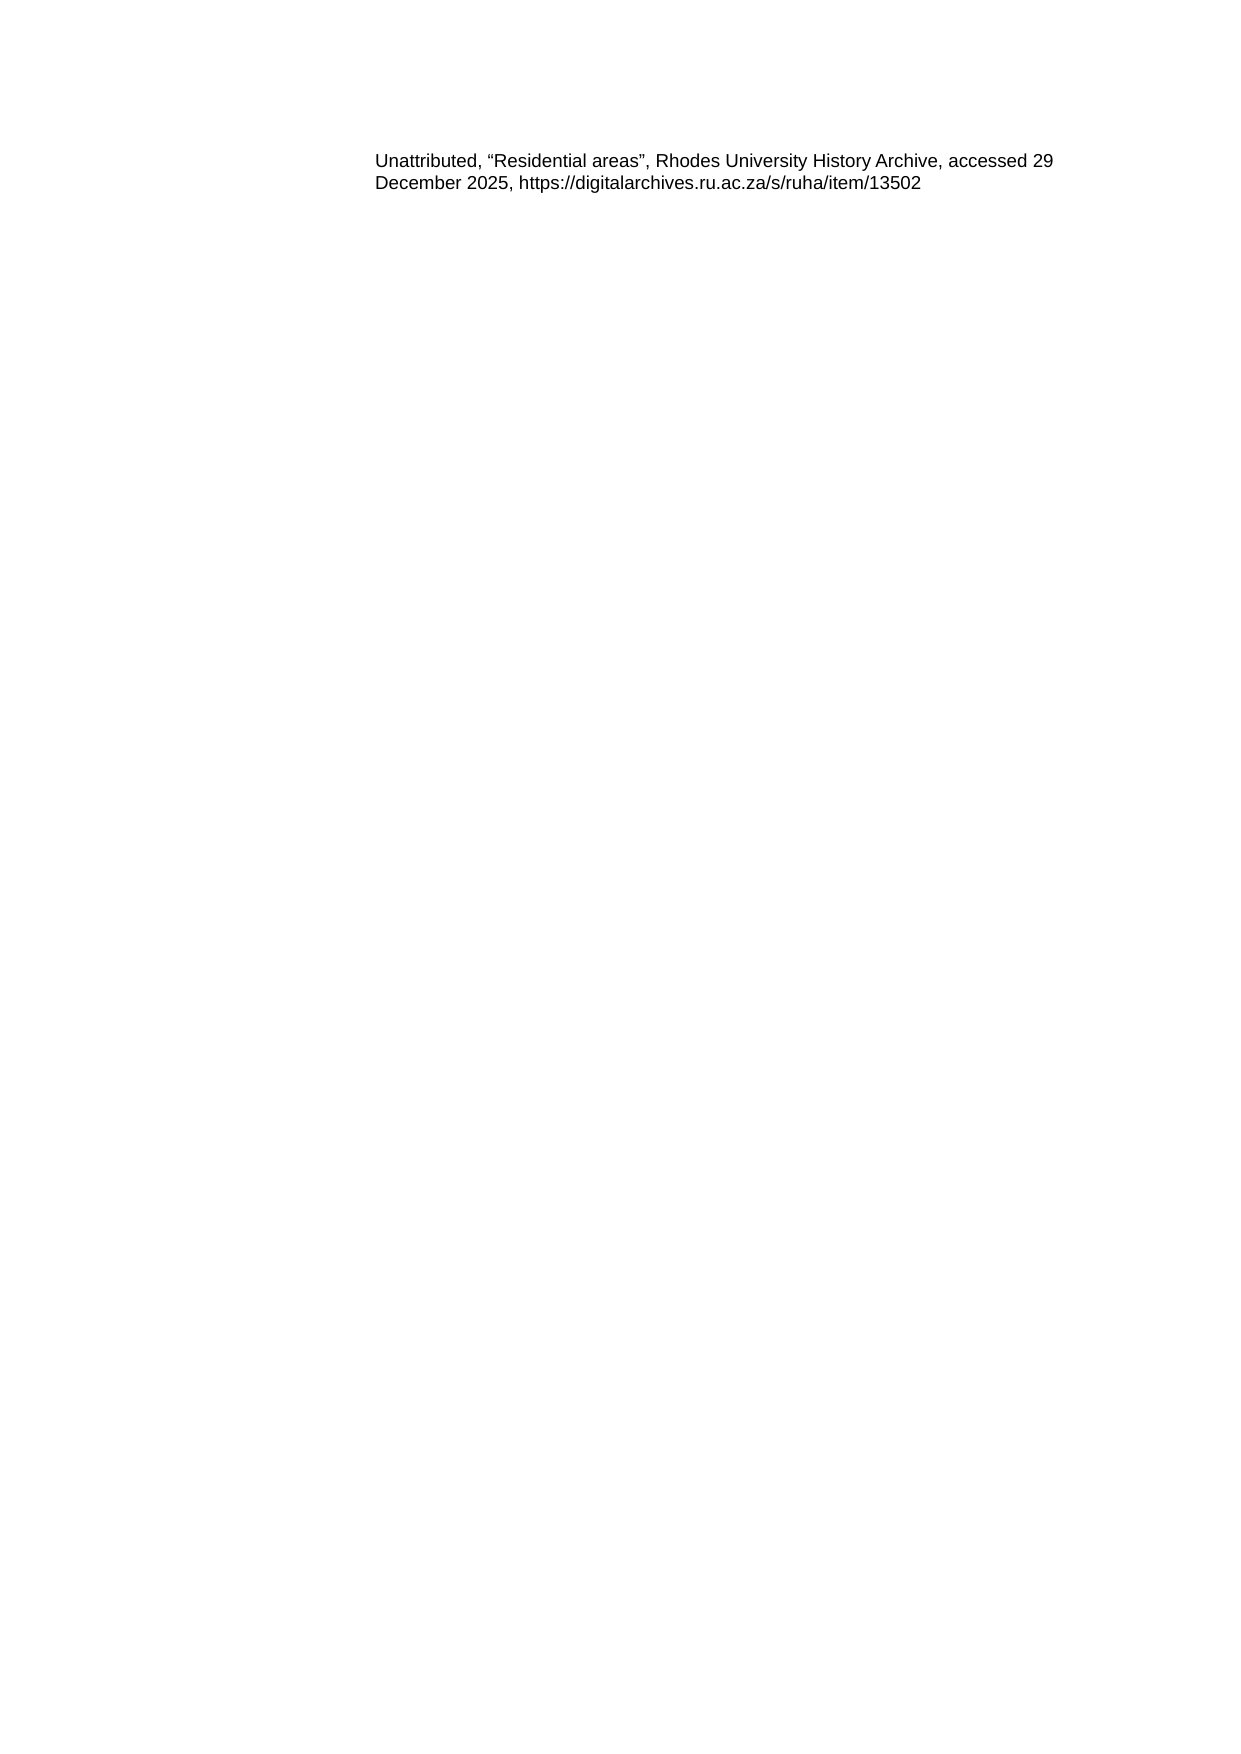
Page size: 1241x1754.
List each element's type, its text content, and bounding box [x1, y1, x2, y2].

text Unattributed, “Residential areas”, Rhodes University History Archive, accessed 29 December 2025, https://digitalarchives.ru.ac.za/s/ruha/item/13502 [375, 150, 1090, 193]
